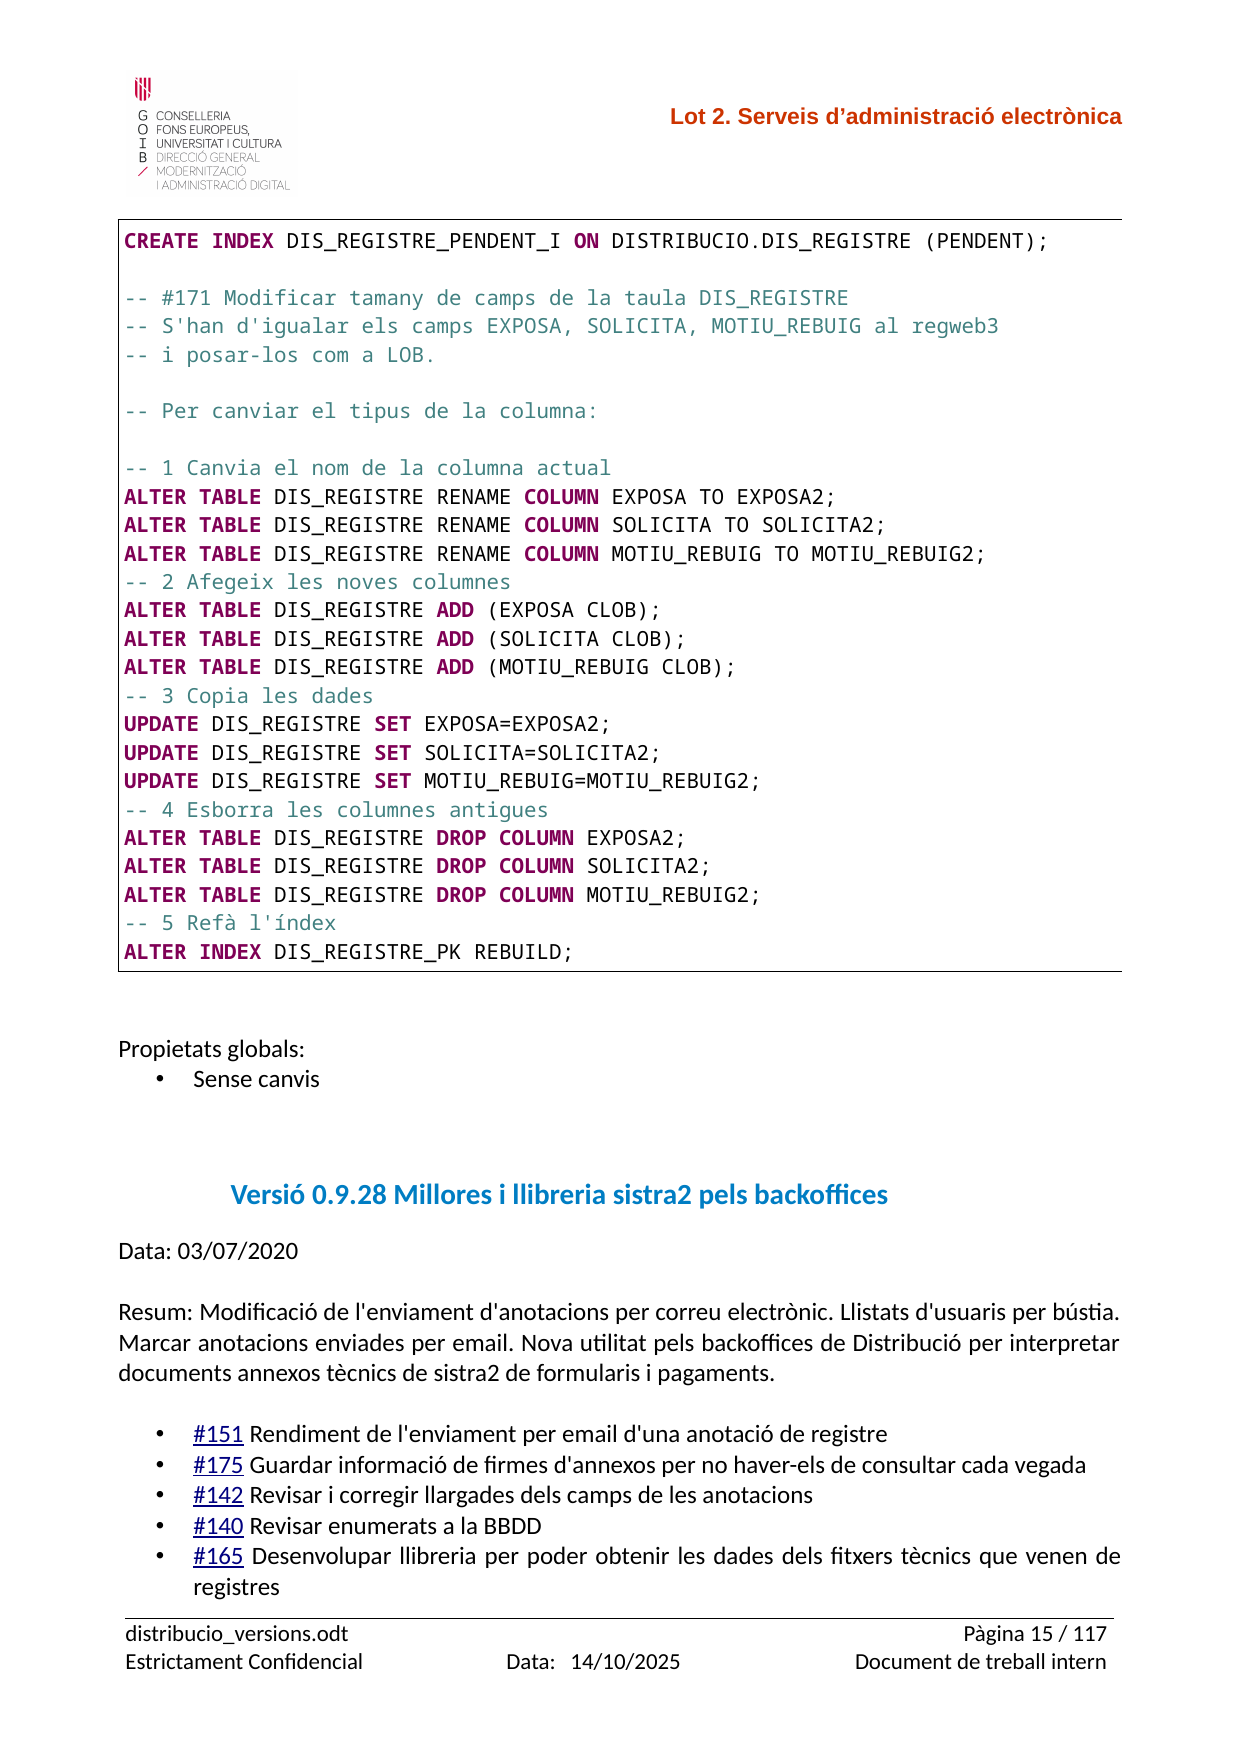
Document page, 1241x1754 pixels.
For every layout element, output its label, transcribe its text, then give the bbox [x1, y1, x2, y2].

text Resum: Modificació de l'enviament d'anotacions per correu electrònic. Llistats d'usuaris per bústia. Marcar anotacions enviades per email. Nova utilitat pels backoffices de Distribució per interpretar documents annexos tècnics de sistra2 de formularis i pagaments. [118, 1296, 1122, 1388]
table_header CREATE INDEX DIS_REGISTRE_PENDENT_I ON DISTRIBUCIO.DIS_REGISTRE (PENDENT); -- #171 Modificar tamany de camps de la taula DIS_REGISTRE -- S'han d'igualar els camps EXPOSA, SOLICITA, MOTIU_REBUIG al regweb3 -- i posar-los com a LOB. -- Per canviar el tipus de la columna: -- 1 Canvia el nom de la columna actual ALTER TABLE DIS_REGISTRE RENAME COLUMN EXPOSA TO EXPOSA2; ALTER TABLE DIS_REGISTRE RENAME COLUMN SOLICITA TO SOLICITA2; ALTER TABLE DIS_REGISTRE RENAME COLUMN MOTIU_REBUIG TO MOTIU_REBUIG2; -- 2 Afegeix les noves columnes ALTER TABLE DIS_REGISTRE ADD (EXPOSA CLOB); ALTER TABLE DIS_REGISTRE ADD (SOLICITA CLOB); ALTER TABLE DIS_REGISTRE ADD (MOTIU_REBUIG CLOB); -- 3 Copia les dades UPDATE DIS_REGISTRE SET EXPOSA=EXPOSA2; UPDATE DIS_REGISTRE SET SOLICITA=SOLICITA2; UPDATE DIS_REGISTRE SET MOTIU_REBUIG=MOTIU_REBUIG2; -- 4 Esborra les columnes antigues ALTER TABLE DIS_REGISTRE DROP COLUMN EXPOSA2; ALTER TABLE DIS_REGISTRE DROP COLUMN SOLICITA2; ALTER TABLE DIS_REGISTRE DROP COLUMN MOTIU_REBUIG2; -- 5 Refà l'índex ALTER INDEX DIS_REGISTRE_PK REBUILD; [119, 220, 1122, 971]
list #142 Revisar i corregir llargades dels camps de les anotacions [156, 1479, 1122, 1510]
list #140 Revisar enumerats a la BBDD [156, 1510, 1122, 1540]
list #151 Rendiment de l'enviament per email d'una anotació de registre [156, 1418, 1122, 1449]
list #175 Guardar informació de firmes d'annexos per no haver-els de consultar cada vegada [156, 1449, 1122, 1479]
text Propietats globals: [118, 1033, 1122, 1064]
text Data: 03/07/2020 [118, 1235, 1122, 1266]
subtitle Versió 0.9.28 Millores i llibreria sistra2 pels backoffices [153, 1176, 1122, 1211]
picture [126, 70, 299, 197]
list #165 Desenvolupar llibreria per poder obtenir les dades dels fitxers tècnics que venen de registres [156, 1540, 1122, 1601]
list Sense canvis [156, 1064, 1122, 1094]
